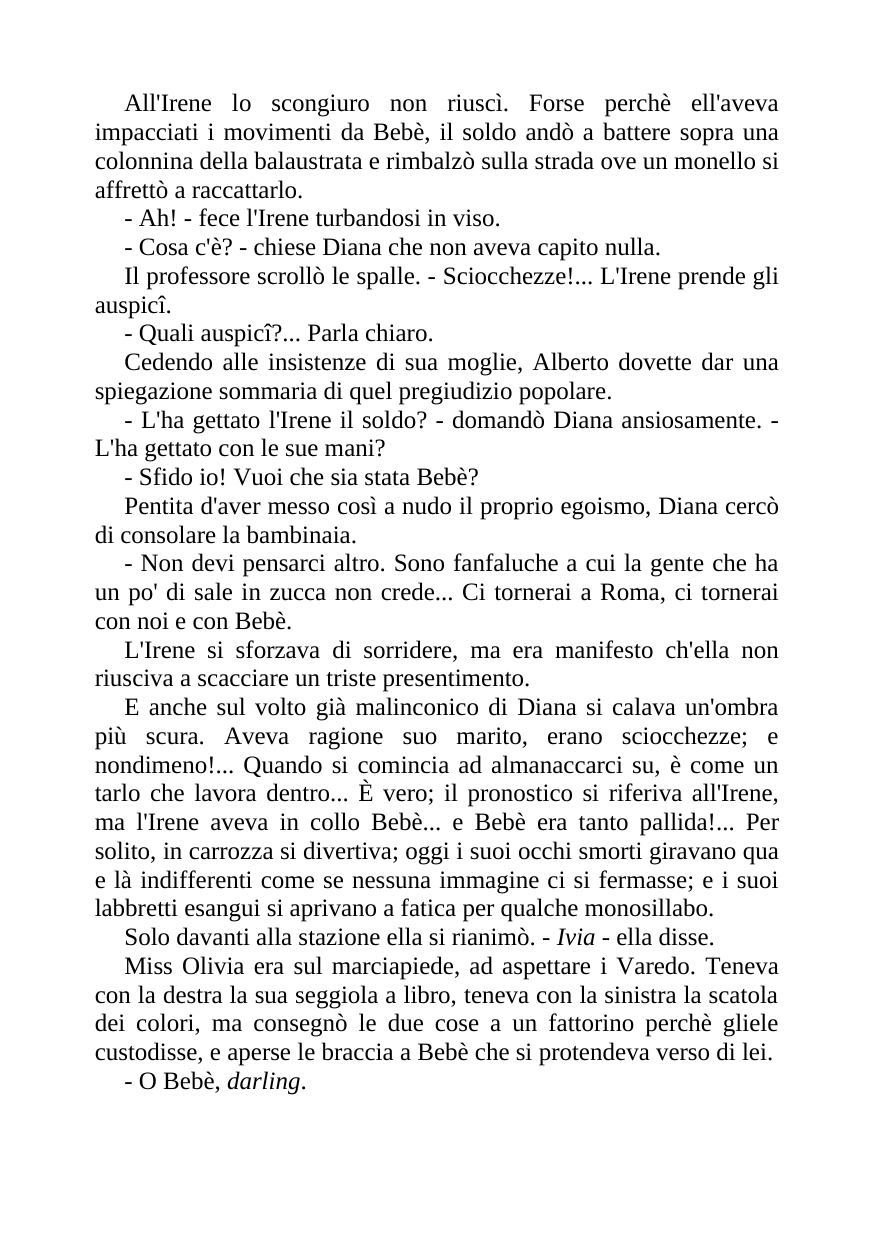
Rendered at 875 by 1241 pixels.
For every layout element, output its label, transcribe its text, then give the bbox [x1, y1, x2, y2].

text - L'ha gettato l'Irene il soldo? - domandò Diana ansiosamente. - L'ha gettato con le sue mani? [94, 405, 779, 462]
text - Quali auspicî?... Parla chiaro. [94, 318, 779, 347]
text Cedendo alle insistenze di sua moglie, Alberto dovette dar una spiegazione sommaria di quel pregiudizio popolare. [94, 347, 779, 405]
text Miss Olivia era sul marciapiede, ad aspettare i Varedo. Teneva con la destra la sua seggiola a libro, teneva con la sinistra la scatola dei colori, ma consegnò le due cose a un fattorino perchè gliele custodisse, e aperse le braccia a Bebè che si protendeva verso di lei. [94, 951, 779, 1066]
text Il professore scrollò le spalle. - Sciocchezze!... L'Irene prende gli auspicî. [94, 261, 779, 318]
text - Sfido io! Vuoi che sia stata Bebè? [94, 462, 779, 491]
text L'Irene si sforzava di sorridere, ma era manifesto ch'ella non riusciva a scacciare un triste presentimento. [94, 635, 779, 692]
text Pentita d'aver messo così a nudo il proprio egoismo, Diana cercò di consolare la bambinaia. [94, 491, 779, 548]
text - O Bebè, darling. [94, 1066, 779, 1095]
text - Non devi pensarci altro. Sono fanfaluche a cui la gente che ha un po' di sale in zucca non crede... Ci tornerai a Roma, ci tornerai con noi e con Bebè. [94, 548, 779, 635]
text - Cosa c'è? - chiese Diana che non aveva capito nulla. [94, 232, 779, 261]
text Solo davanti alla stazione ella si rianimò. - Ivia - ella disse. [94, 922, 779, 951]
text E anche sul volto già malinconico di Diana si calava un'ombra più scura. Aveva ragione suo marito, erano sciocchezze; e nondimeno!... Quando si comincia ad almanaccarci su, è come un tarlo che lavora dentro... È vero; il pronostico si riferiva all'Irene, ma l'Irene aveva in collo Bebè... e Bebè era tanto pallida!... Per solito, in carrozza si divertiva; oggi i suoi occhi smorti giravano qua e là indifferenti come se nessuna immagine ci si fermasse; e i suoi labbretti esangui si aprivano a fatica per qualche monosillabo. [94, 692, 779, 922]
text All'Irene lo scongiuro non riuscì. Forse perchè ell'aveva impacciati i movimenti da Bebè, il soldo andò a battere sopra una colonnina della balaustrata e rimbalzò sulla strada ove un monello si affrettò a raccattarlo. [94, 88, 779, 203]
text - Ah! - fece l'Irene turbandosi in viso. [94, 203, 779, 232]
